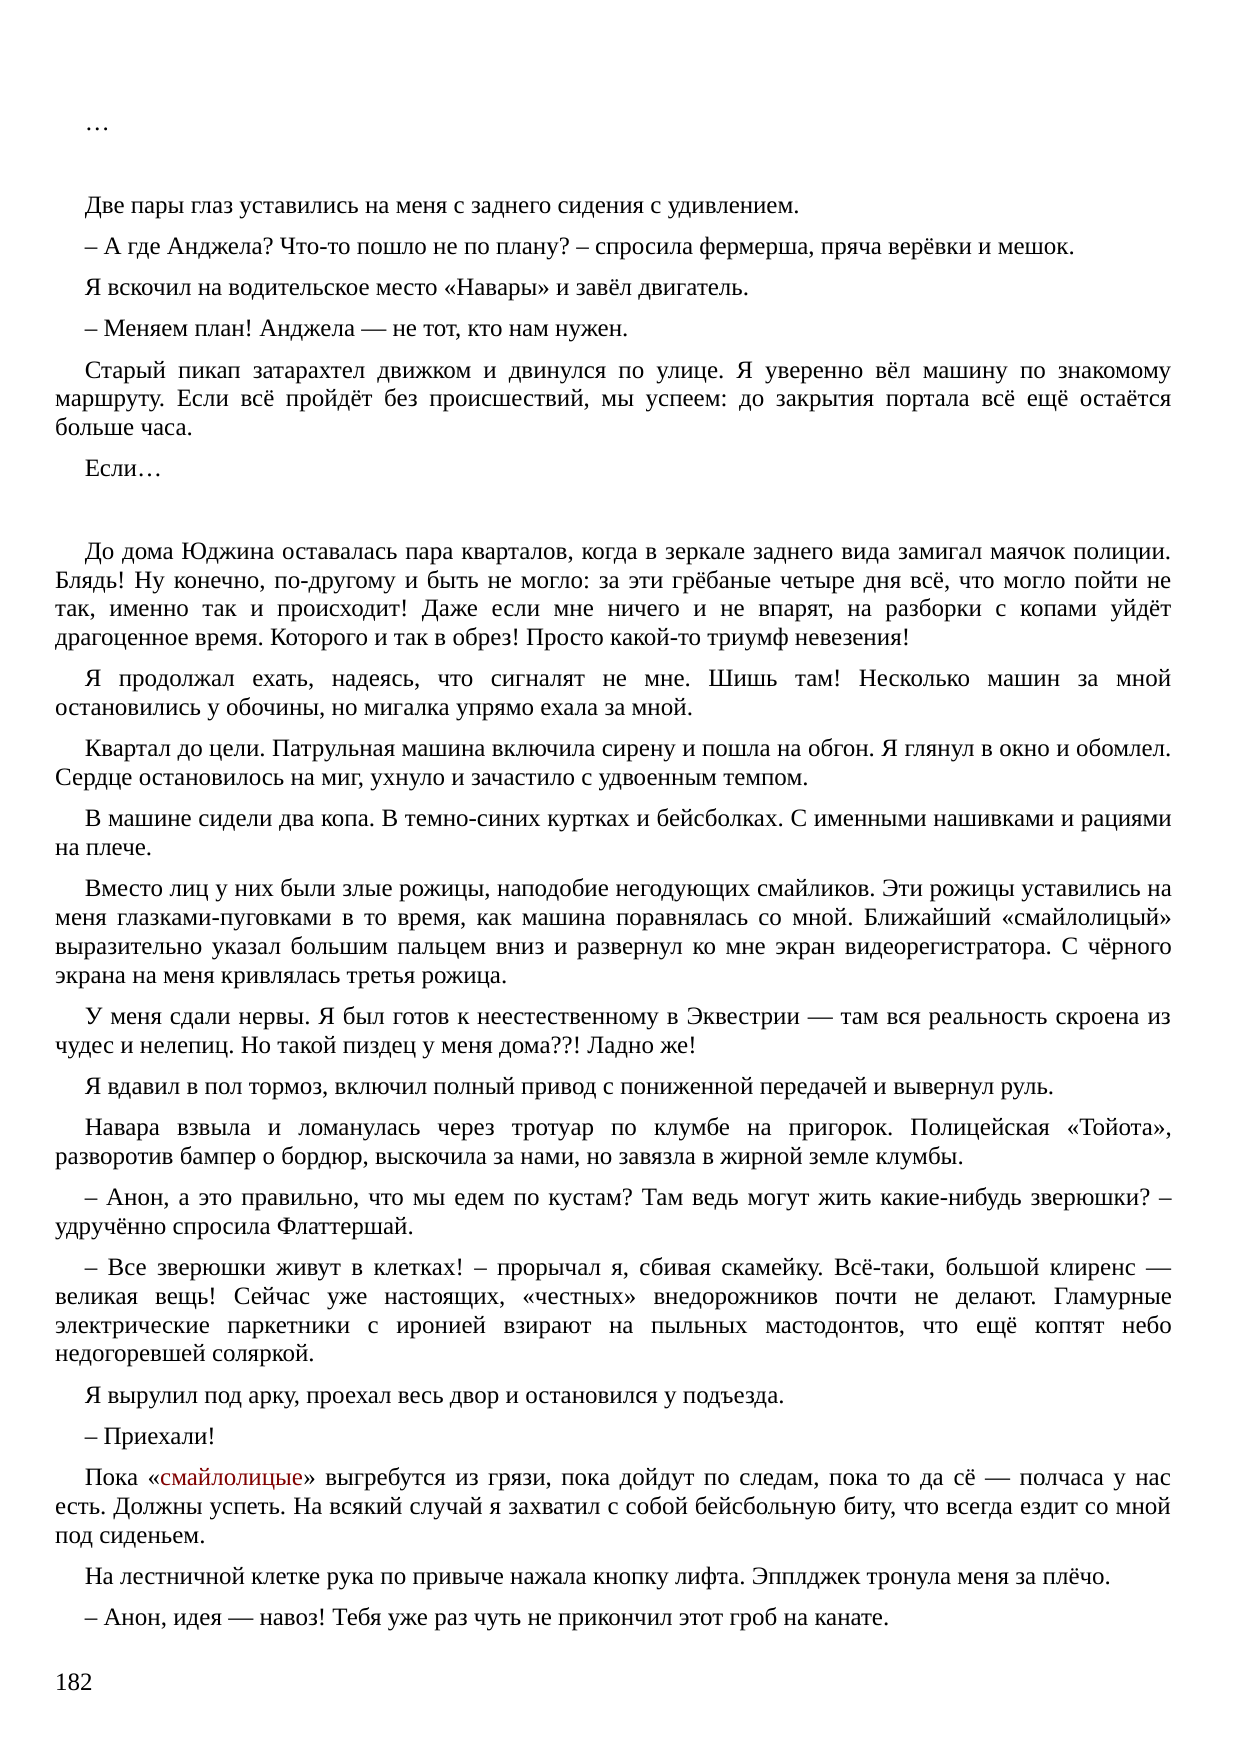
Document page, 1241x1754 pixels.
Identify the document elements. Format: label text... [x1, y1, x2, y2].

text Старый пикап затарахтел движком и двинулся по улице. Я уверенно вёл машину по знакомому маршруту. Если всё пройдёт без происшествий, мы успеем: до закрытия портала всё ещё остаётся больше часа. [55, 355, 1173, 441]
text Квартал до цели. Патрульная машина включила сирену и пошла на обгон. Я глянул в окно и обомлел. Сердце остановилось на миг, ухнуло и зачастило с удвоенным темпом. [55, 733, 1173, 791]
text Пока «смайлолицые» выгребутся из грязи, пока дойдут по следам, пока то да сё — полчаса у нас есть. Должны успеть. На всякий случай я захватил с собой бейсбольную биту, что всегда ездит со мной под сиденьем. [55, 1462, 1173, 1548]
text У меня сдали нервы. Я был готов к неестественному в Эквестрии — там вся реальность скроена из чудес и нелепиц. Но такой пиздец у меня дома??! Ладно же! [55, 1001, 1173, 1058]
text Вместо лиц у них были злые рожицы, наподобие негодующих смайликов. Эти рожицы уставились на меня глазками-пуговками в то время, как машина поравнялась со мной. Ближайший «смайлолицый» выразительно указал большим пальцем вниз и развернул ко мне экран видеорегистратора. С чёрного экрана на меня кривлялась третья рожица. [55, 873, 1173, 988]
text – Все зверюшки живут в клетках! – прорычал я, сбивая скамейку. Всё-таки, большой клиренс — великая вещь! Сейчас уже настоящих, «честных» внедорожников почти не делают. Гламурные электрические паркетники с иронией взирают на пыльных мастодонтов, что ещё коптят небо недогоревшей соляркой. [55, 1252, 1173, 1367]
text Я вырулил под арку, проехал весь двор и остановился у подъезда. [55, 1380, 1173, 1408]
text Две пары глаз уставились на меня с заднего сидения с удивлением. [55, 190, 1173, 218]
text Я вскочил на водительское место «Навары» и завёл двигатель. [55, 272, 1173, 301]
text Я вдавил в пол тормоз, включил полный привод с пониженной передачей и вывернул руль. [55, 1071, 1173, 1100]
text На лестничной клетке рука по привыче нажала кнопку лифта. Эпплджек тронула меня за плёчо. [55, 1561, 1173, 1590]
text Навара взвыла и ломанулась через тротуар по клумбе на пригорок. Полицейская «Тойота», разворотив бампер о бордюр, выскочила за нами, но завязла в жирной земле клумбы. [55, 1112, 1173, 1170]
text – А где Анджела? Что-то пошло не по плану? – спросила фермерша, пряча верёвки и мешок. [55, 231, 1173, 260]
text – Анон, а это правильно, что мы едем по кустам? Там ведь могут жить какие-нибудь зверюшки? – удручённо спросила Флаттершай. [55, 1182, 1173, 1240]
text – Меняем план! Анджела — не тот, кто нам нужен. [55, 313, 1173, 342]
text – Анон, идея — навоз! Тебя уже раз чуть не прикончил этот гроб на канате. [55, 1602, 1173, 1631]
text – Приехали! [55, 1421, 1173, 1450]
text Я продолжал ехать, надеясь, что сигналят не мне. Шишь там! Несколько машин за мной остановились у обочины, но мигалка упрямо ехала за мной. [55, 663, 1173, 721]
text … [55, 107, 1173, 136]
text До дома Юджина оставалась пара кварталов, когда в зеркале заднего вида замигал маячок полиции. Блядь! Ну конечно, по-другому и быть не могло: за эти грёбаные четыре дня всё, что могло пойти не так, именно так и происходит! Даже если мне ничего и не впарят, на разборки с копами уйдёт драгоценное время. Которого и так в обрез! Просто какой-то триумф невезения! [55, 536, 1173, 651]
text В машине сидели два копа. В темно-синих куртках и бейсболках. С именными нашивками и рациями на плече. [55, 803, 1173, 861]
text Если… [55, 453, 1173, 482]
